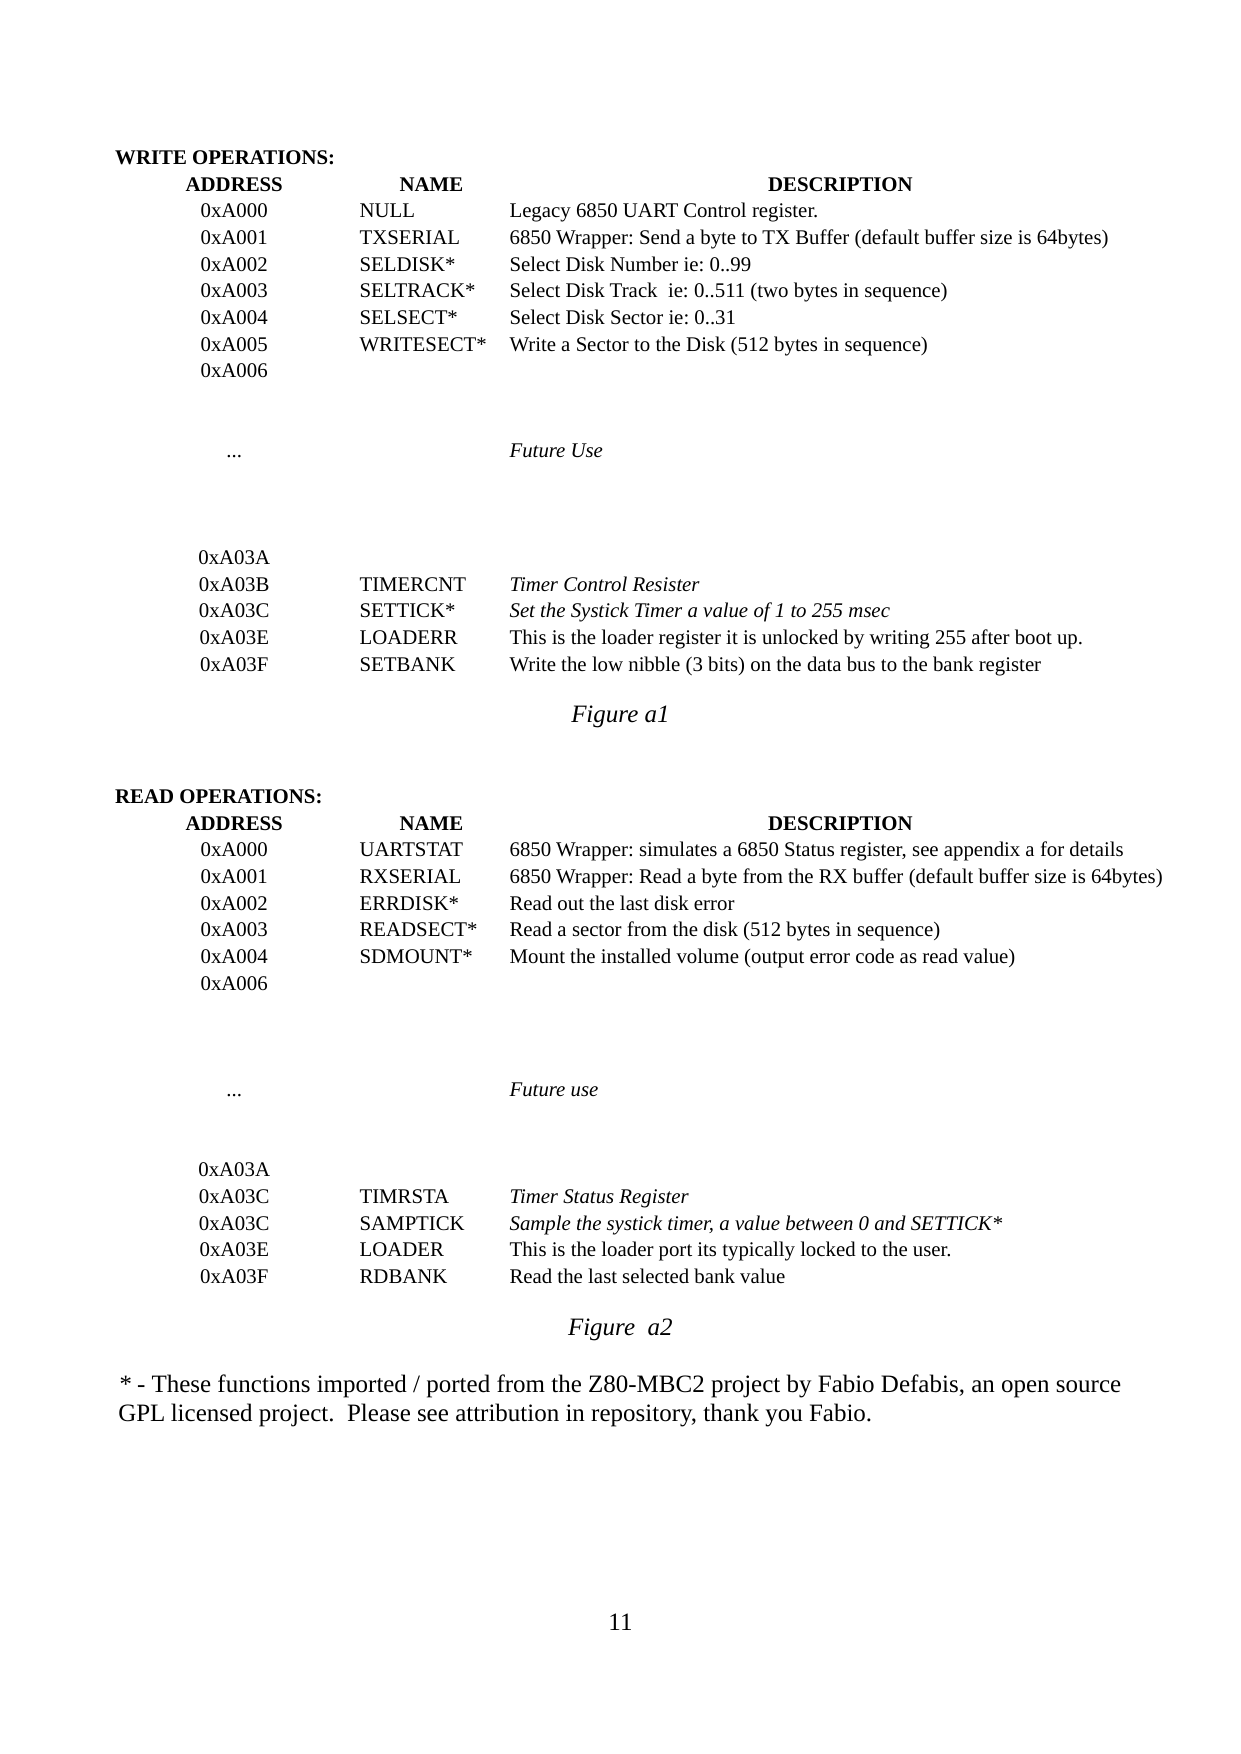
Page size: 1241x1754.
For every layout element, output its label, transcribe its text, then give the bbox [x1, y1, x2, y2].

table_cell 0xA03F [112, 1261, 356, 1288]
table_cell TIMERCNT [356, 569, 506, 596]
table_cell LOADERR [356, 622, 506, 649]
table_cell Mount the installed volume (output error code as read value) [506, 941, 1174, 968]
table_cell [506, 489, 1174, 516]
table_cell [506, 1155, 1174, 1181]
table_cell 0xA001 [112, 861, 356, 888]
table_cell 0xA03E [112, 622, 356, 649]
table_cell 0xA000 [112, 196, 356, 222]
table_cell 0xA000 [112, 835, 356, 861]
table_cell This is the loader register it is unlocked by writing 255 after boot up. [506, 622, 1174, 649]
table_cell READSECT* [356, 915, 506, 941]
text Figure a1 [118, 699, 1122, 728]
table_cell NAME [356, 169, 506, 196]
table_cell 0xA006 [112, 968, 356, 994]
table_cell [356, 1075, 506, 1101]
table_header [506, 142, 1174, 169]
table_cell [356, 968, 506, 994]
table_cell TXSERIAL [356, 222, 506, 249]
table_cell [506, 409, 1174, 436]
table_cell 0xA004 [112, 302, 356, 329]
table_cell [356, 436, 506, 462]
table_cell Write a Sector to the Disk (512 bytes in sequence) [506, 329, 1174, 356]
table_cell 0xA03F [112, 649, 356, 676]
table_cell 0xA03C [112, 1181, 356, 1208]
table_cell Select Disk Number ie: 0..99 [506, 249, 1174, 276]
table_cell [356, 409, 506, 436]
table_cell ... [112, 436, 356, 462]
table_cell [356, 1155, 506, 1181]
table_cell 0xA03C [112, 596, 356, 622]
table_cell [506, 1128, 1174, 1154]
table_cell NULL [356, 196, 506, 222]
table_cell [506, 995, 1174, 1021]
table_cell [356, 382, 506, 409]
table_cell Future use [506, 1075, 1174, 1101]
table_cell SETBANK [356, 649, 506, 676]
table_cell Legacy 6850 UART Control register. [506, 196, 1174, 222]
table_cell [356, 356, 506, 382]
table_cell UARTSTAT [356, 835, 506, 861]
text Figure a2 [118, 1312, 1122, 1341]
table_cell 0xA03A [112, 542, 356, 569]
table_header [356, 142, 506, 169]
table_cell [112, 1048, 356, 1074]
table_cell [356, 1021, 506, 1048]
table_cell Read a sector from the disk (512 bytes in sequence) [506, 915, 1174, 941]
table_cell [112, 409, 356, 436]
table_cell 0xA03E [112, 1235, 356, 1261]
table_cell 0xA002 [112, 888, 356, 914]
table_cell [356, 542, 506, 569]
table_cell ADDRESS [112, 808, 356, 834]
table_cell SDMOUNT* [356, 941, 506, 968]
table_cell SAMPTICK [356, 1208, 506, 1234]
table_cell Set the Systick Timer a value of 1 to 255 msec [506, 596, 1174, 622]
table_cell 0xA006 [112, 356, 356, 382]
table_cell Read the last selected bank value [506, 1261, 1174, 1288]
table_cell Timer Control Resister [506, 569, 1174, 596]
table_cell 0xA002 [112, 249, 356, 276]
table_cell SELDISK* [356, 249, 506, 276]
table_cell [356, 462, 506, 489]
table_cell [112, 516, 356, 542]
table_cell SELTRACK* [356, 276, 506, 302]
table_cell [506, 968, 1174, 994]
table_cell [112, 382, 356, 409]
table_header [506, 781, 1174, 808]
table_cell TIMRSTA [356, 1181, 506, 1208]
table_cell LOADER [356, 1235, 506, 1261]
table_cell SELSECT* [356, 302, 506, 329]
table_cell [506, 516, 1174, 542]
text * - These functions imported / ported from the Z80-MBC2 project by Fabio Defabis, an open source GPL licensed project. Please see attribution in repository, thank you Fabio. [118, 1369, 1122, 1427]
table_cell SETTICK* [356, 596, 506, 622]
table_cell 0xA003 [112, 915, 356, 941]
table_cell 0xA03B [112, 569, 356, 596]
table_cell 0xA03A [112, 1155, 356, 1181]
table_cell [356, 516, 506, 542]
table_cell ... [112, 1075, 356, 1101]
table_cell [506, 1021, 1174, 1048]
table_cell 6850 Wrapper: Send a byte to TX Buffer (default buffer size is 64bytes) [506, 222, 1174, 249]
table_cell 0xA003 [112, 276, 356, 302]
table_cell [506, 382, 1174, 409]
table_cell Timer Status Register [506, 1181, 1174, 1208]
table_cell RDBANK [356, 1261, 506, 1288]
table_cell 0xA005 [112, 329, 356, 356]
table_cell [506, 462, 1174, 489]
table_cell ERRDISK* [356, 888, 506, 914]
table_cell [506, 1048, 1174, 1074]
table_cell [356, 995, 506, 1021]
table_cell 0xA001 [112, 222, 356, 249]
table_cell [112, 995, 356, 1021]
table_cell [356, 1128, 506, 1154]
table_cell [112, 1128, 356, 1154]
table_cell NAME [356, 808, 506, 834]
table_cell Select Disk Sector ie: 0..31 [506, 302, 1174, 329]
table_cell RXSERIAL [356, 861, 506, 888]
table_cell DESCRIPTION [506, 808, 1174, 834]
table_cell [356, 1048, 506, 1074]
table_cell 6850 Wrapper: simulates a 6850 Status register, see appendix a for details [506, 835, 1174, 861]
table_cell Read out the last disk error [506, 888, 1174, 914]
table_cell [506, 356, 1174, 382]
table_cell Write the low nibble (3 bits) on the data bus to the bank register [506, 649, 1174, 676]
table_cell Select Disk Track ie: 0..511 (two bytes in sequence) [506, 276, 1174, 302]
table_cell DESCRIPTION [506, 169, 1174, 196]
table_cell [506, 1101, 1174, 1128]
table_cell ADDRESS [112, 169, 356, 196]
table_cell [112, 489, 356, 516]
table_cell Future Use [506, 436, 1174, 462]
table_cell [356, 489, 506, 516]
table_cell Sample the systick timer, a value between 0 and SETTICK* [506, 1208, 1174, 1234]
table_cell 0xA004 [112, 941, 356, 968]
table_cell [356, 1101, 506, 1128]
table_header READ OPERATIONS: [112, 781, 356, 808]
table_cell [112, 462, 356, 489]
table_cell 6850 Wrapper: Read a byte from the RX buffer (default buffer size is 64bytes) [506, 861, 1174, 888]
table_cell This is the loader port its typically locked to the user. [506, 1235, 1174, 1261]
table_cell 0xA03C [112, 1208, 356, 1234]
table_cell [506, 542, 1174, 569]
table_header [356, 781, 506, 808]
table_header WRITE OPERATIONS: [112, 142, 356, 169]
table_cell [112, 1021, 356, 1048]
table_cell [112, 1101, 356, 1128]
table_cell WRITESECT* [356, 329, 506, 356]
